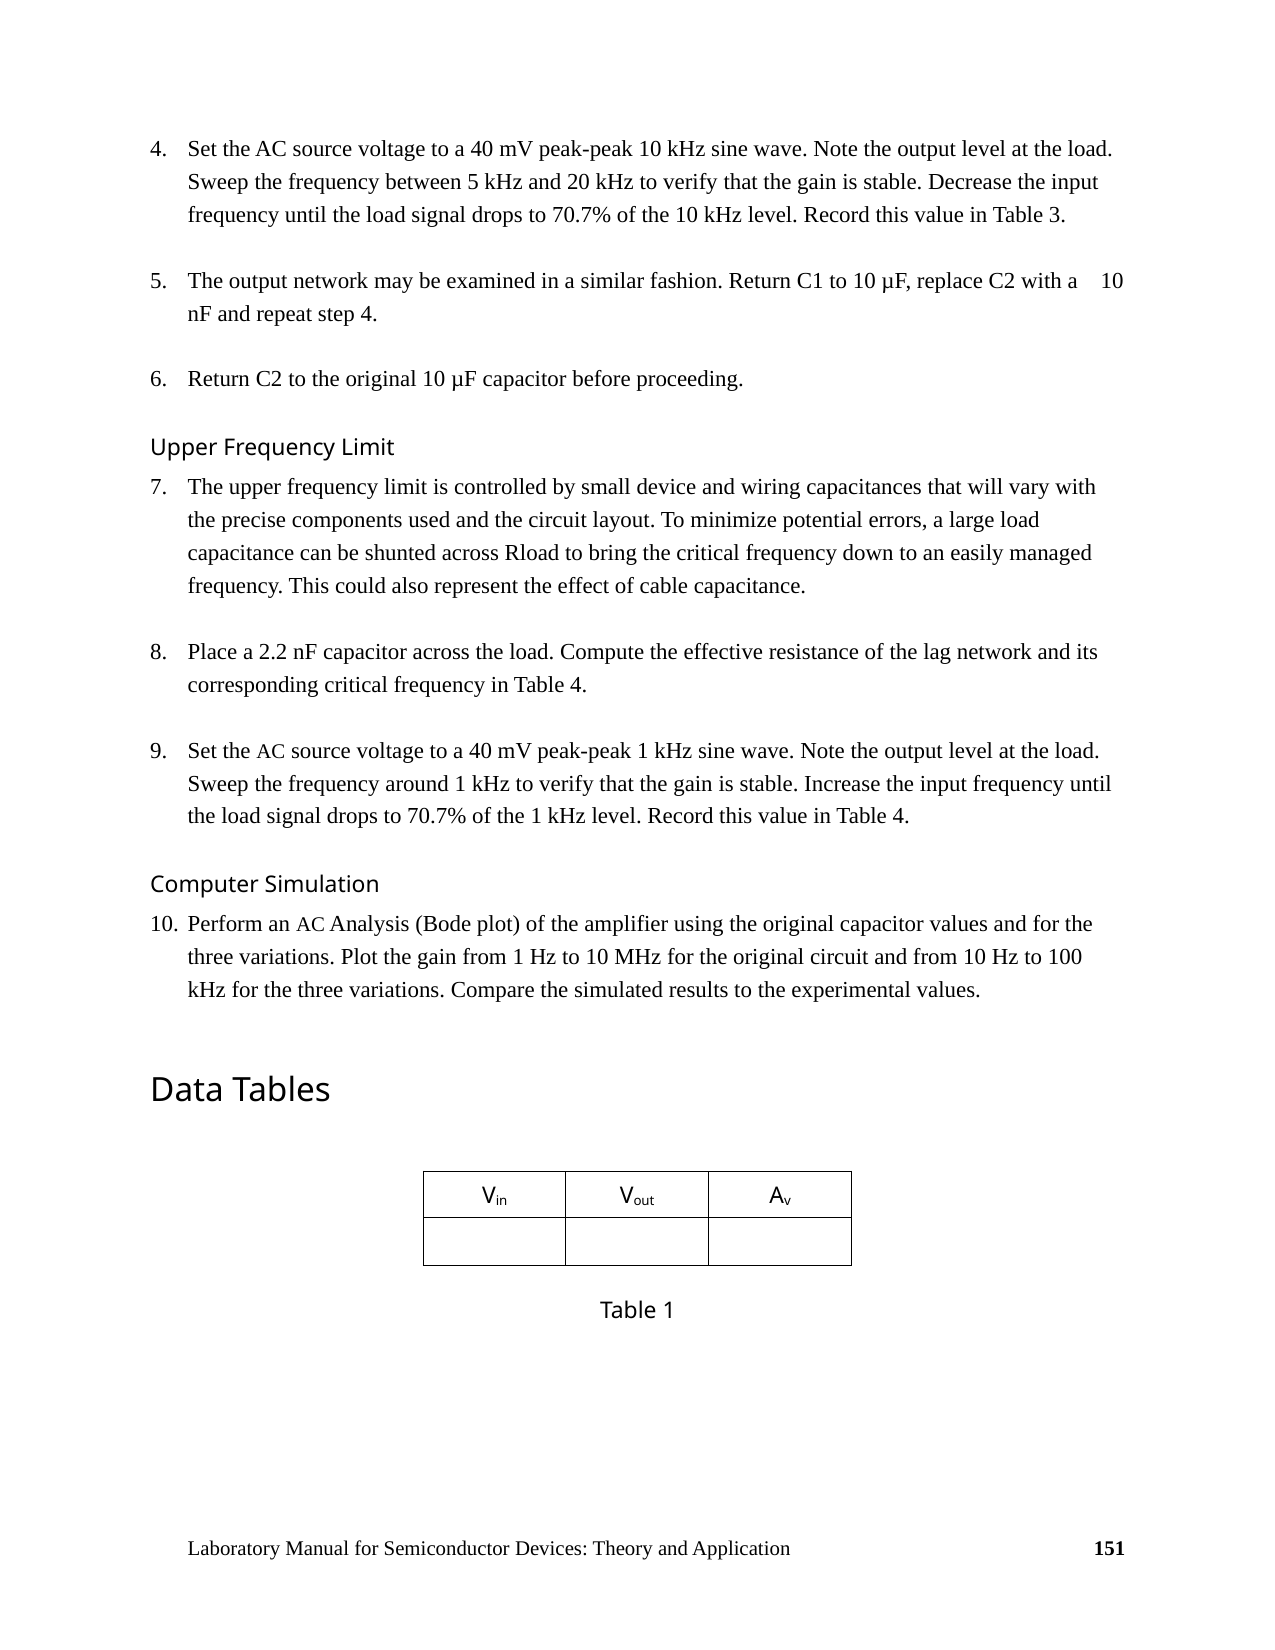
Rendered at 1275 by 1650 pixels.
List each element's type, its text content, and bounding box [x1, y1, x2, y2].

text Upper Frequency Limit [150, 431, 1125, 462]
table_header Vin [424, 1172, 565, 1217]
list The upper frequency limit is controlled by small device and wiring capacitances that will vary with the precise components used and the circuit layout. To minimize potential errors, a large load capacitance can be shunted across Rload to bring the critical frequency down to an easily managed frequency. This could also represent the effect of cable capacitance. [150, 473, 1125, 598]
table_cell [709, 1218, 851, 1265]
table_header Vout [566, 1172, 708, 1217]
text Table 1 [150, 1294, 1125, 1326]
list Place a 2.2 nF capacitor across the load. Compute the effective resistance of the lag network and its corresponding critical frequency in Table 4. [150, 638, 1125, 697]
list Set the AC source voltage to a 40 mV peak-peak 1 kHz sine wave. Note the output level at the load. Sweep the frequency around 1 kHz to verify that the gain is stable. Increase the input frequency until the load signal drops to 70.7% of the 1 kHz level. Record this value in Table 4. [150, 737, 1125, 829]
list Perform an AC Analysis (Bode plot) of the amplifier using the original capacitor values and for the three variations. Plot the gain from 1 Hz to 10 MHz for the original circuit and from 10 Hz to 100 kHz for the three variations. Compare the simulated results to the experimental values. [150, 910, 1125, 1003]
table_cell [424, 1218, 565, 1265]
text Data Tables [150, 1066, 1125, 1111]
table_cell [566, 1218, 708, 1265]
list Set the AC source voltage to a 40 mV peak-peak 10 kHz sine wave. Note the output level at the load. Sweep the frequency between 5 kHz and 20 kHz to verify that the gain is stable. Decrease the input frequency until the load signal drops to 70.7% of the 10 kHz level. Record this value in Table 3. [150, 135, 1125, 227]
list The output network may be examined in a similar fashion. Return C1 to 10 µF, replace C2 with a 10 nF and repeat step 4. [150, 267, 1125, 326]
list Return C2 to the original 10 µF capacitor before proceeding. [150, 365, 1125, 392]
table_header Av [709, 1172, 851, 1217]
text Computer Simulation [150, 868, 1125, 899]
